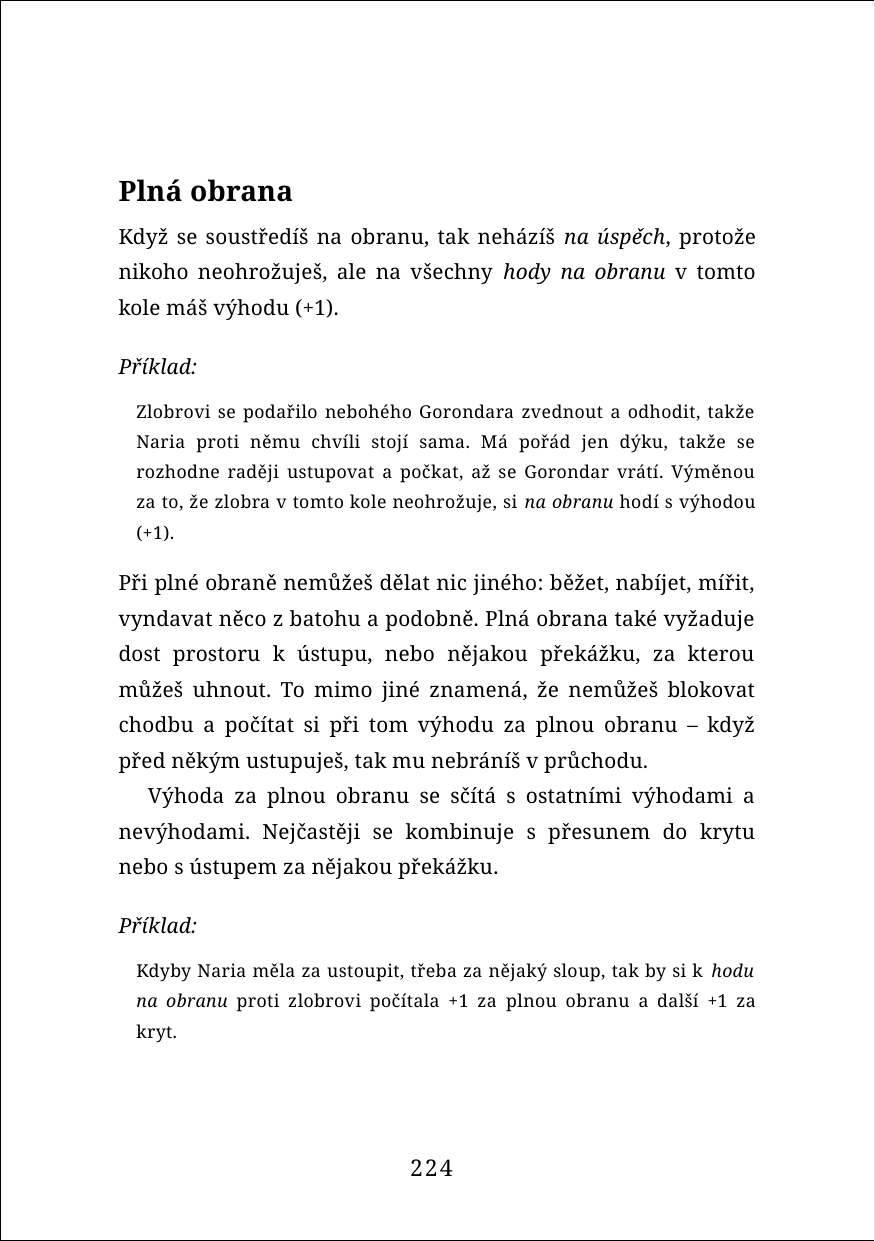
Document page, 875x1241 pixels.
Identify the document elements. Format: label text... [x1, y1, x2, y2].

text Příklad: [118, 352, 756, 381]
text Zlobrovi se podařilo nebohého Gorondara zvednout a odhodit, takže Naria proti němu chvíli stojí sama. Má pořád jen dýku, takže se rozhodne raději ustupovat a počkat, až se Gorondar vrátí. Výměnou za to, že zlobra v tomto kole neohrožuje, si na obranu hodí s výhodou (+1). [136, 399, 756, 544]
text Příklad: [118, 911, 756, 940]
subtitle Plná obrana [118, 172, 756, 210]
text Když se soustředíš na obranu, tak neházíš na úspěch, protože nikoho neohrožuješ, ale na všechny hody na obranu v tomto kole máš výhodu (+1). [118, 222, 756, 321]
text Kdyby Naria měla za ustoupit, třeba za nějaký sloup, tak by si k hodu na obranu proti zlobrovi počítala +1 za plnou obranu a další +1 za kryt. [136, 959, 756, 1043]
text Při plné obraně nemůžeš dělat nic jiného: běžet, nabíjet, mířit, vyndavat něco z batohu a podobně. Plná obrana také vyžaduje dost prostoru k ústupu, nebo nějakou překážku, za kterou můžeš uhnout. To mimo jiné znamená, že nemůžeš blokovat chodbu a počítat si při tom výhodu za plnou obranu – když před někým ustupuješ, tak mu nebráníš v průchodu. Výhoda za plnou obranu se sčítá s ostatními výhodami a nevýhodami. Nejčastěji se kombinuje s přesunem do krytu nebo s ústupem za nějakou překážku. [118, 568, 756, 881]
